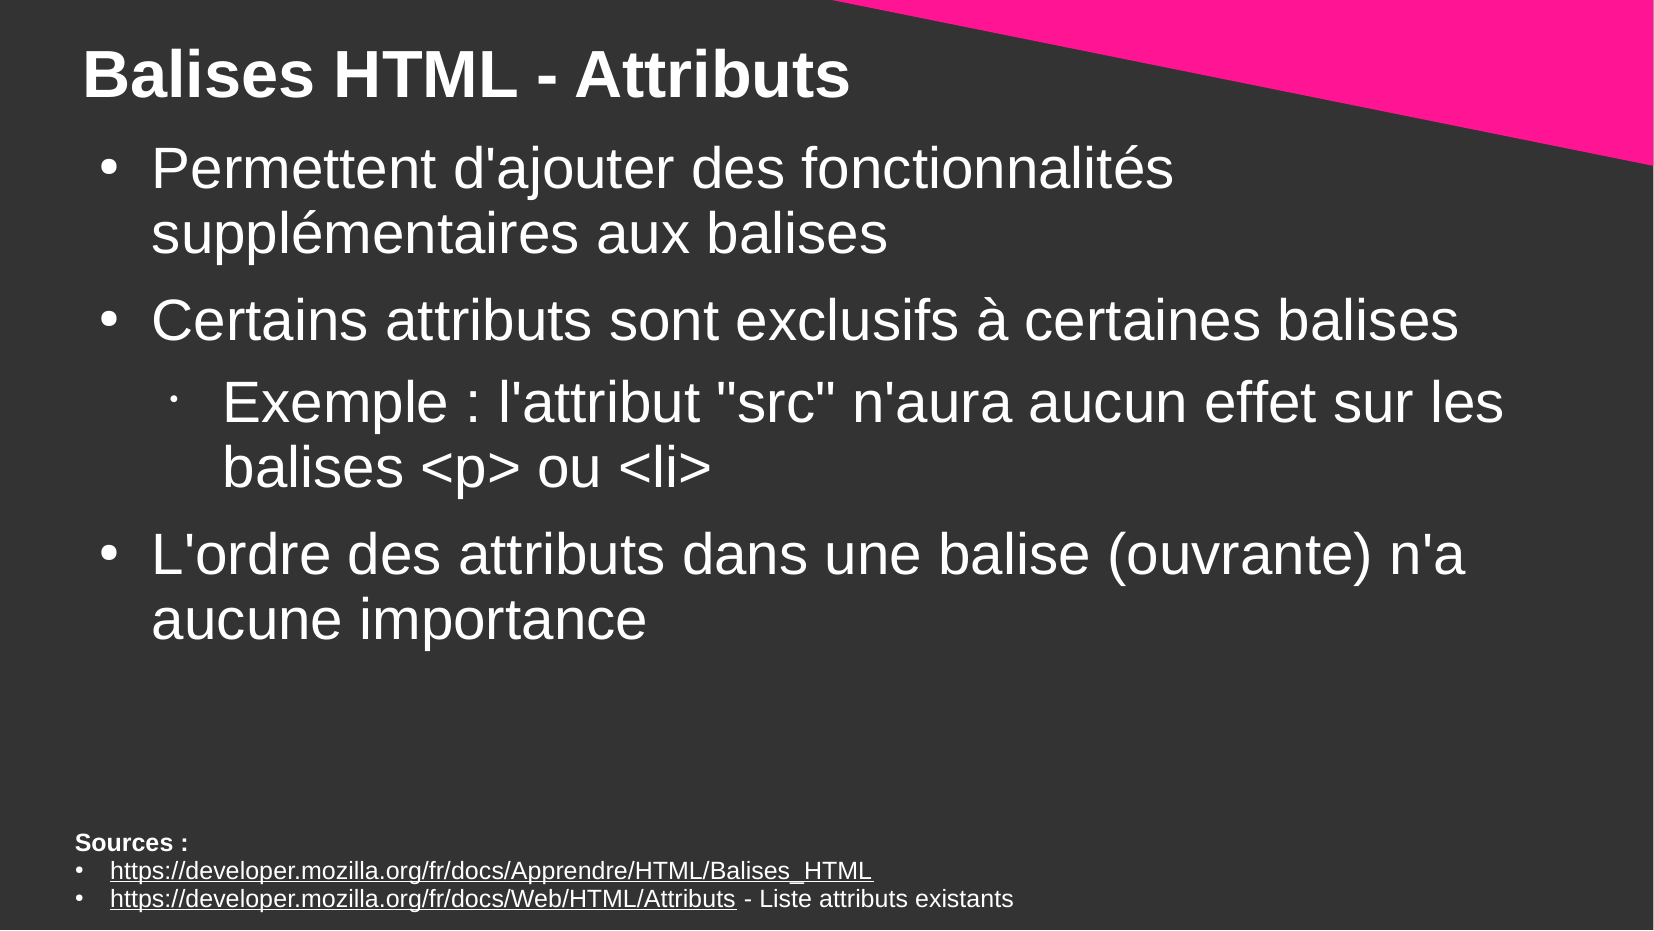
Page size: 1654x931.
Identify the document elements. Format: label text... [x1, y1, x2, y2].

title Balises HTML - Attributs [82, 37, 1391, 114]
text_box Sources : https://developer.mozilla.org/fr/docs/Apprendre/HTML/Balises_HTML https://developer.mozilla.org/fr/docs/Web/HTML/Attributs - Liste attributs existants [60, 821, 1546, 921]
list Permettent d'ajouter des fonctionnalités supplémentaires aux balises Certains attributs sont exclusifs à certaines balises Exemple : l'attribut "src" n'aura aucun effet sur les balises <p> ou <li> L'ordre des attributs dans une balise (ouvrante) n'a aucune importance [80, 135, 1546, 718]
text_box [831, 0, 1654, 166]
